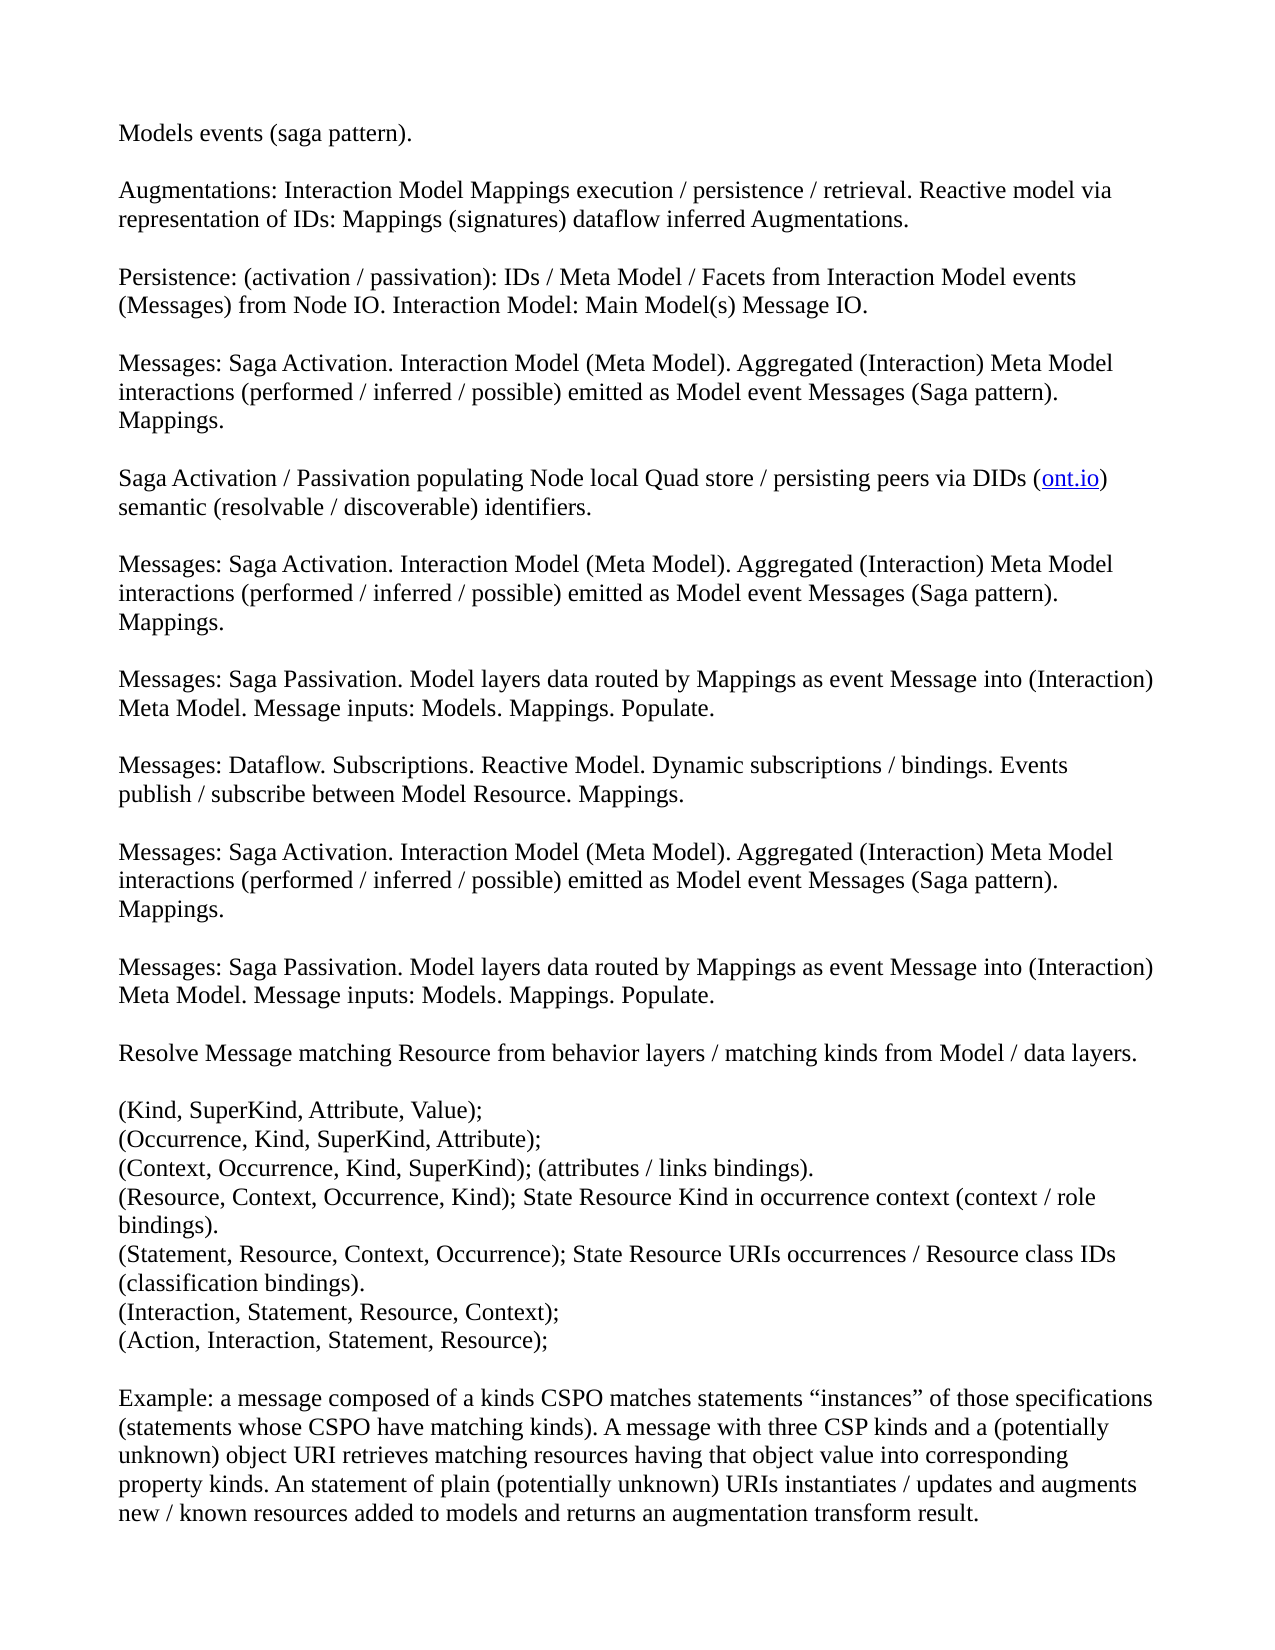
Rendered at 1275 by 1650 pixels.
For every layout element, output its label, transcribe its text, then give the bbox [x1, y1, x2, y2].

text Models events (saga pattern). [118, 118, 1157, 147]
text (Context, Occurrence, Kind, SuperKind); (attributes / links bindings). [118, 1153, 1157, 1182]
text Messages: Saga Passivation. Model layers data routed by Mappings as event Message into (Interaction) Meta Model. Message inputs: Models. Mappings. Populate. [118, 664, 1157, 722]
text (Kind, SuperKind, Attribute, Value); [118, 1067, 1157, 1124]
text Augmentations: Interaction Model Mappings execution / persistence / retrieval. Reactive model via representation of IDs: Mappings (signatures) dataflow inferred Augmentations. [118, 176, 1157, 233]
text (Occurrence, Kind, SuperKind, Attribute); [118, 1124, 1157, 1153]
text (Action, Interaction, Statement, Resource); [118, 1326, 1157, 1354]
text Saga Activation / Passivation populating Node local Quad store / persisting peers via DIDs (ont.io) semantic (resolvable / discoverable) identifiers. [118, 463, 1157, 521]
text Persistence: (activation / passivation): IDs / Meta Model / Facets from Interaction Model events (Messages) from Node IO. Interaction Model: Main Model(s) Message IO. [118, 262, 1157, 319]
text Messages: Saga Passivation. Model layers data routed by Mappings as event Message into (Interaction) Meta Model. Message inputs: Models. Mappings. Populate. [118, 952, 1157, 1009]
text Example: a message composed of a kinds CSPO matches statements “instances” of those specifications (statements whose CSPO have matching kinds). A message with three CSP kinds and a (potentially unknown) object URI retrieves matching resources having that object value into corresponding property kinds. An statement of plain (potentially unknown) URIs instantiates / updates and augments new / known resources added to models and returns an augmentation transform result. [118, 1383, 1157, 1527]
text (Resource, Context, Occurrence, Kind); State Resource Kind in occurrence context (context / role bindings). [118, 1182, 1157, 1239]
text Resolve Message matching Resource from behavior layers / matching kinds from Model / data layers. [118, 1038, 1157, 1067]
text Messages: Saga Activation. Interaction Model (Meta Model). Aggregated (Interaction) Meta Model interactions (performed / inferred / possible) emitted as Model event Messages (Saga pattern). Mappings. [118, 549, 1157, 636]
text Messages: Saga Activation. Interaction Model (Meta Model). Aggregated (Interaction) Meta Model interactions (performed / inferred / possible) emitted as Model event Messages (Saga pattern). Mappings. [118, 837, 1157, 923]
text Messages: Dataflow. Subscriptions. Reactive Model. Dynamic subscriptions / bindings. Events publish / subscribe between Model Resource. Mappings. [118, 751, 1157, 808]
text (Statement, Resource, Context, Occurrence); State Resource URIs occurrences / Resource class IDs (classification bindings). [118, 1239, 1157, 1297]
text Messages: Saga Activation. Interaction Model (Meta Model). Aggregated (Interaction) Meta Model interactions (performed / inferred / possible) emitted as Model event Messages (Saga pattern). Mappings. [118, 348, 1157, 434]
text (Interaction, Statement, Resource, Context); [118, 1297, 1157, 1326]
